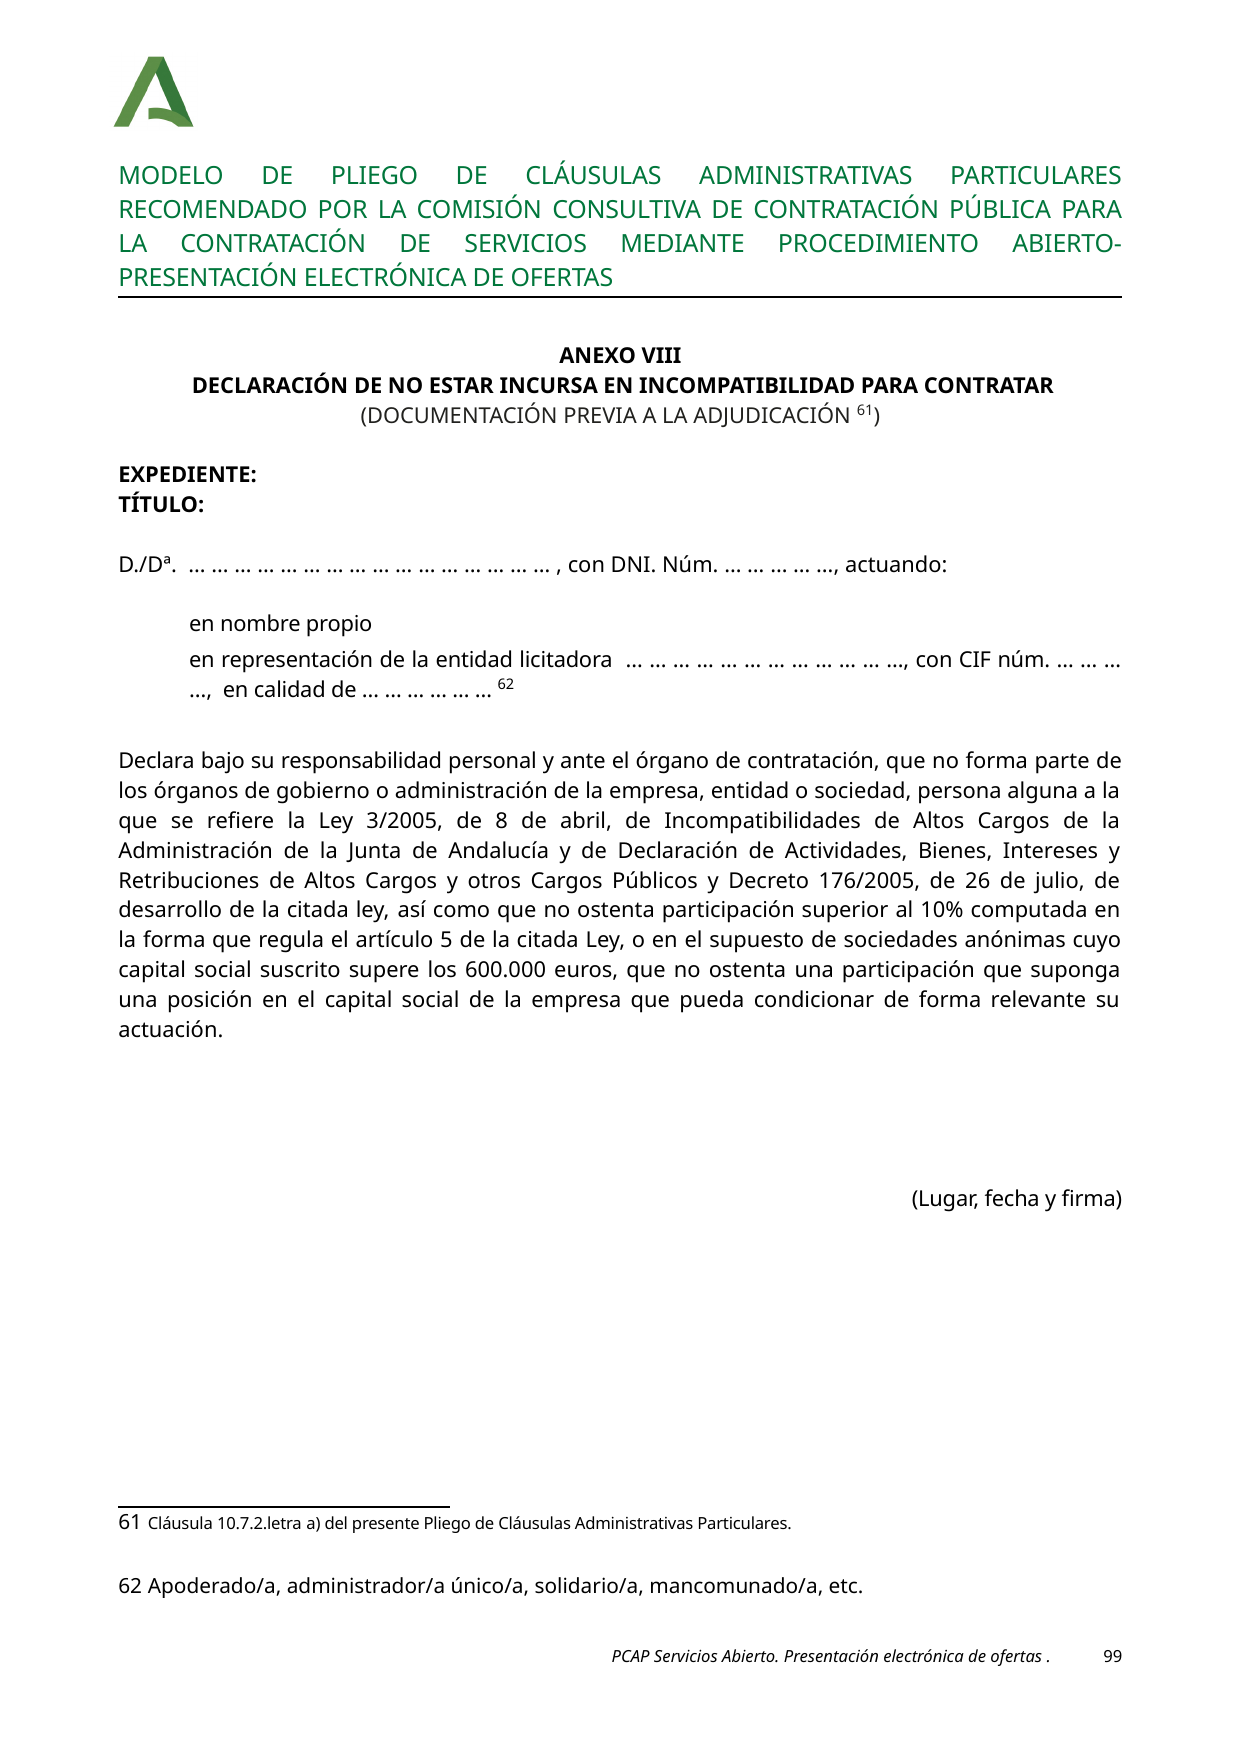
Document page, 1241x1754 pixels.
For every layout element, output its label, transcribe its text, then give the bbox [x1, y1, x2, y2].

text en representación de la entidad licitadora … … … … … … … … … … … …, con CIF núm. … … … …, en calidad de … … … … … … [189, 644, 1122, 703]
text (DOCUMENTACIÓN PREVIA A LA ADJUDICACIÓN ) [118, 399, 1122, 429]
text (Lugar, fecha y firma) [118, 1183, 1122, 1212]
text Apoderado/a, administrador/a único/a, solidario/a, mancomunado/a, etc. [118, 1572, 1122, 1600]
text en nombre propio [189, 608, 1122, 638]
text TÍTULO: [118, 489, 1122, 519]
text DECLARACIÓN DE NO ESTAR INCURSA EN INCOMPATIBILIDAD PARA CONTRATAR [118, 370, 1122, 399]
text Declara bajo su responsabilidad personal y ante el órgano de contratación, que no forma parte de los órganos de gobierno o administración de la empresa, entidad o sociedad, persona alguna a la que se refiere la Ley 3/2005, de 8 de abril, de Incompatibilidades de Altos Cargos de la Administración de la Junta de Andalucía y de Declaración de Actividades, Bienes, Intereses y Retribuciones de Altos Cargos y otros Cargos Públicos y Decreto 176/2005, de 26 de julio, de desarrollo de la citada ley, así como que no ostenta participación superior al 10% computada en la forma que regula el artículo 5 de la citada Ley, o en el supuesto de sociedades anónimas cuyo capital social suscrito supere los 600.000 euros, que no ostenta una participación que suponga una posición en el capital social de la empresa que pueda condicionar de forma relevante su actuación. [118, 745, 1122, 1043]
text ANEXO VIII [118, 340, 1122, 370]
picture [109, 52, 198, 131]
text Cláusula 10.7.2.letra a) del presente Pliego de Cláusulas Administrativas Particulares. [118, 1507, 1122, 1536]
text MODELO DE PLIEGO DE CLÁUSULAS ADMINISTRATIVAS PARTICULARES RECOMENDADO POR LA COMISIÓN CONSULTIVA DE CONTRATACIÓN PÚBLICA PARA LA CONTRATACIÓN DE SERVICIOS MEDIANTE PROCEDIMIENTO ABIERTO- PRESENTACIÓN ELECTRÓNICA DE OFERTAS [118, 157, 1122, 296]
text D./Dª. … … … … … … … … … … … … … … … … , con DNI. Núm. … … … … …, actuando: [118, 548, 1122, 578]
text EXPEDIENTE: [118, 459, 1122, 489]
